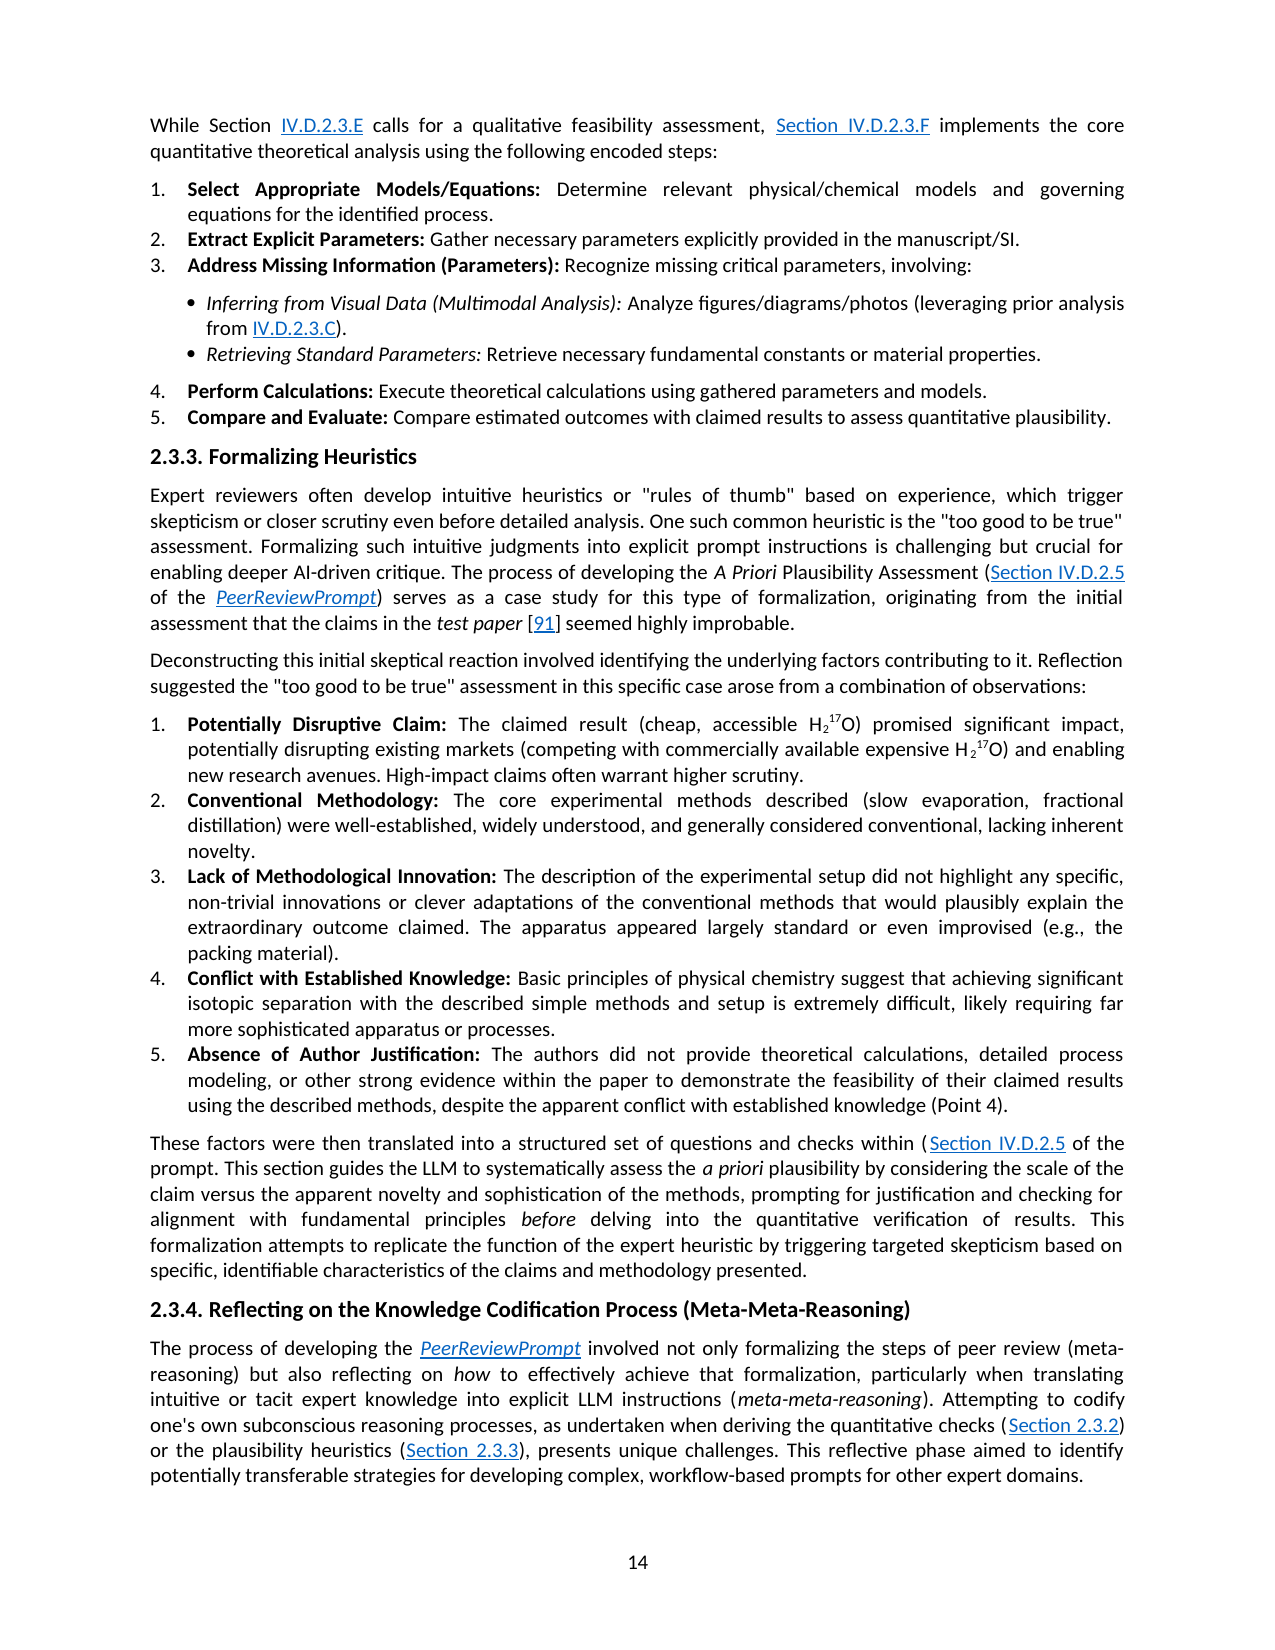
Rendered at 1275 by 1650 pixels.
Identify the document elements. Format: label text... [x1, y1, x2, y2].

list Perform Calculations: Execute theoretical calculations using gathered parameters and models. [150, 379, 1125, 404]
subtitle Formalizing Heuristics [150, 442, 1125, 470]
list Select Appropriate Models/Equations: Determine relevant physical/chemical models and governing equations for the identified process. [150, 176, 1125, 227]
list Extract Explicit Parameters: Gather necessary parameters explicitly provided in the manuscript/SI. [150, 227, 1125, 252]
text These factors were then translated into a structured set of questions and checks within (Section IV.D.2.5 of the prompt. This section guides the LLM to systematically assess the a priori plausibility by considering the scale of the claim versus the apparent novelty and sophistication of the methods, prompting for justification and checking for alignment with fundamental principles before delving into the quantitative verification of results. This formalization attempts to replicate the function of the expert heuristic by triggering targeted skepticism based on specific, identifiable characteristics of the claims and methodology presented. [150, 1130, 1125, 1283]
text The process of developing the PeerReviewPrompt involved not only formalizing the steps of peer review (meta-reasoning) but also reflecting on how to effectively achieve that formalization, particularly when translating intuitive or tacit expert knowledge into explicit LLM instructions (meta-meta-reasoning). Attempting to codify one's own subconscious reasoning processes, as undertaken when deriving the quantitative checks (Section 2.3.2) or the plausibility heuristics (Section 2.3.3), presents unique challenges. This reflective phase aimed to identify potentially transferable strategies for developing complex, workflow-based prompts for other expert domains. [150, 1336, 1125, 1488]
list Address Missing Information (Parameters): Recognize missing critical parameters, involving: [150, 252, 1125, 277]
list Conflict with Established Knowledge: Basic principles of physical chemistry suggest that achieving significant isotopic separation with the described simple methods and setup is extremely difficult, likely requiring far more sophisticated apparatus or processes. [150, 965, 1125, 1041]
list Absence of Author Justification: The authors did not provide theoretical calculations, detailed process modeling, or other strong evidence within the paper to demonstrate the feasibility of their claimed results using the described methods, despite the apparent conflict with established knowledge (Point 4). [150, 1041, 1125, 1118]
text While Section IV.D.2.3.E calls for a qualitative feasibility assessment, Section IV.D.2.3.F implements the core quantitative theoretical analysis using the following encoded steps: [150, 112, 1125, 163]
list Conventional Methodology: The core experimental methods described (slow evaporation, fractional distillation) were well-established, widely understood, and generally considered conventional, lacking inherent novelty. [150, 787, 1125, 863]
text Expert reviewers often develop intuitive heuristics or "rules of thumb" based on experience, which trigger skepticism or closer scrutiny even before detailed analysis. One such common heuristic is the "too good to be true" assessment. Formalizing such intuitive judgments into explicit prompt instructions is challenging but crucial for enabling deeper AI-driven critique. The process of developing the A Priori Plausibility Assessment (Section IV.D.2.5 of the PeerReviewPrompt) serves as a case study for this type of formalization, originating from the initial assessment that the claims in the test paper [91] seemed highly improbable. [150, 483, 1125, 635]
list Lack of Methodological Innovation: The description of the experimental setup did not highlight any specific, non-trivial innovations or clever adaptations of the conventional methods that would plausibly explain the extraordinary outcome claimed. The apparatus appeared largely standard or even improvised (e.g., the packing material). [150, 863, 1125, 965]
text Deconstructing this initial skeptical reaction involved identifying the underlying factors contributing to it. Reflection suggested the "too good to be true" assessment in this specific case arose from a combination of observations: [150, 648, 1125, 698]
list Potentially Disruptive Claim: The claimed result (cheap, accessible H217O) promised significant impact, potentially disrupting existing markets (competing with commercially available expensive H217O) and enabling new research avenues. High-impact claims often warrant higher scrutiny. [150, 711, 1125, 787]
subtitle Reflecting on the Knowledge Codification Process (Meta-Meta-Reasoning) [150, 1295, 1125, 1323]
list Compare and Evaluate: Compare estimated outcomes with claimed results to assess quantitative plausibility. [150, 404, 1125, 429]
list Retrieving Standard Parameters: Retrieve necessary fundamental constants or material properties. [187, 341, 1125, 366]
list Inferring from Visual Data (Multimodal Analysis): Analyze figures/diagrams/photos (leveraging prior analysis from IV.D.2.3.C). [187, 290, 1125, 341]
